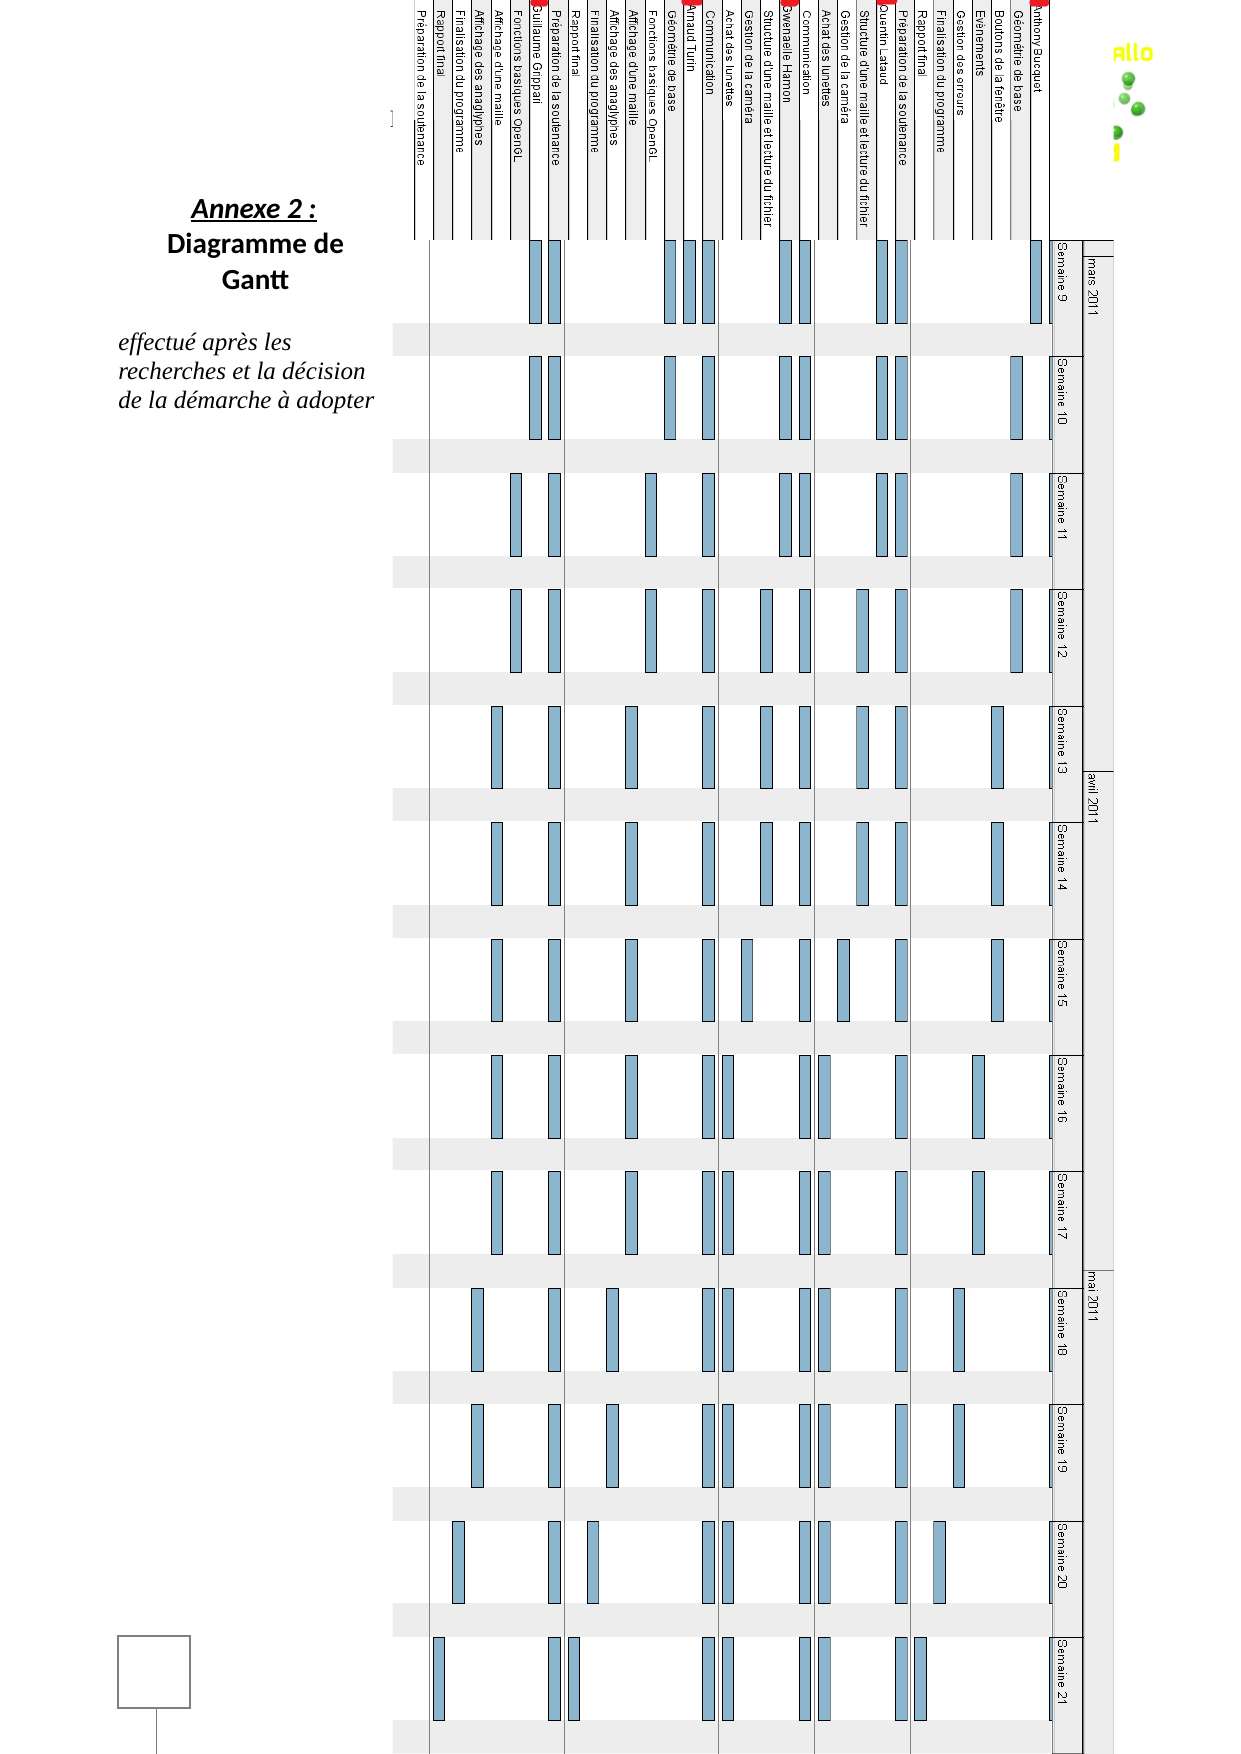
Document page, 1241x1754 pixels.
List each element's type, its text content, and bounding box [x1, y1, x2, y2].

text [1114, 190, 1122, 297]
text effectué après les [118, 327, 392, 356]
text recherches et la décision [118, 356, 392, 385]
text de la démarche à adopter [118, 385, 392, 414]
text Annexe 2 : Diagramme de Gantt [118, 190, 392, 297]
